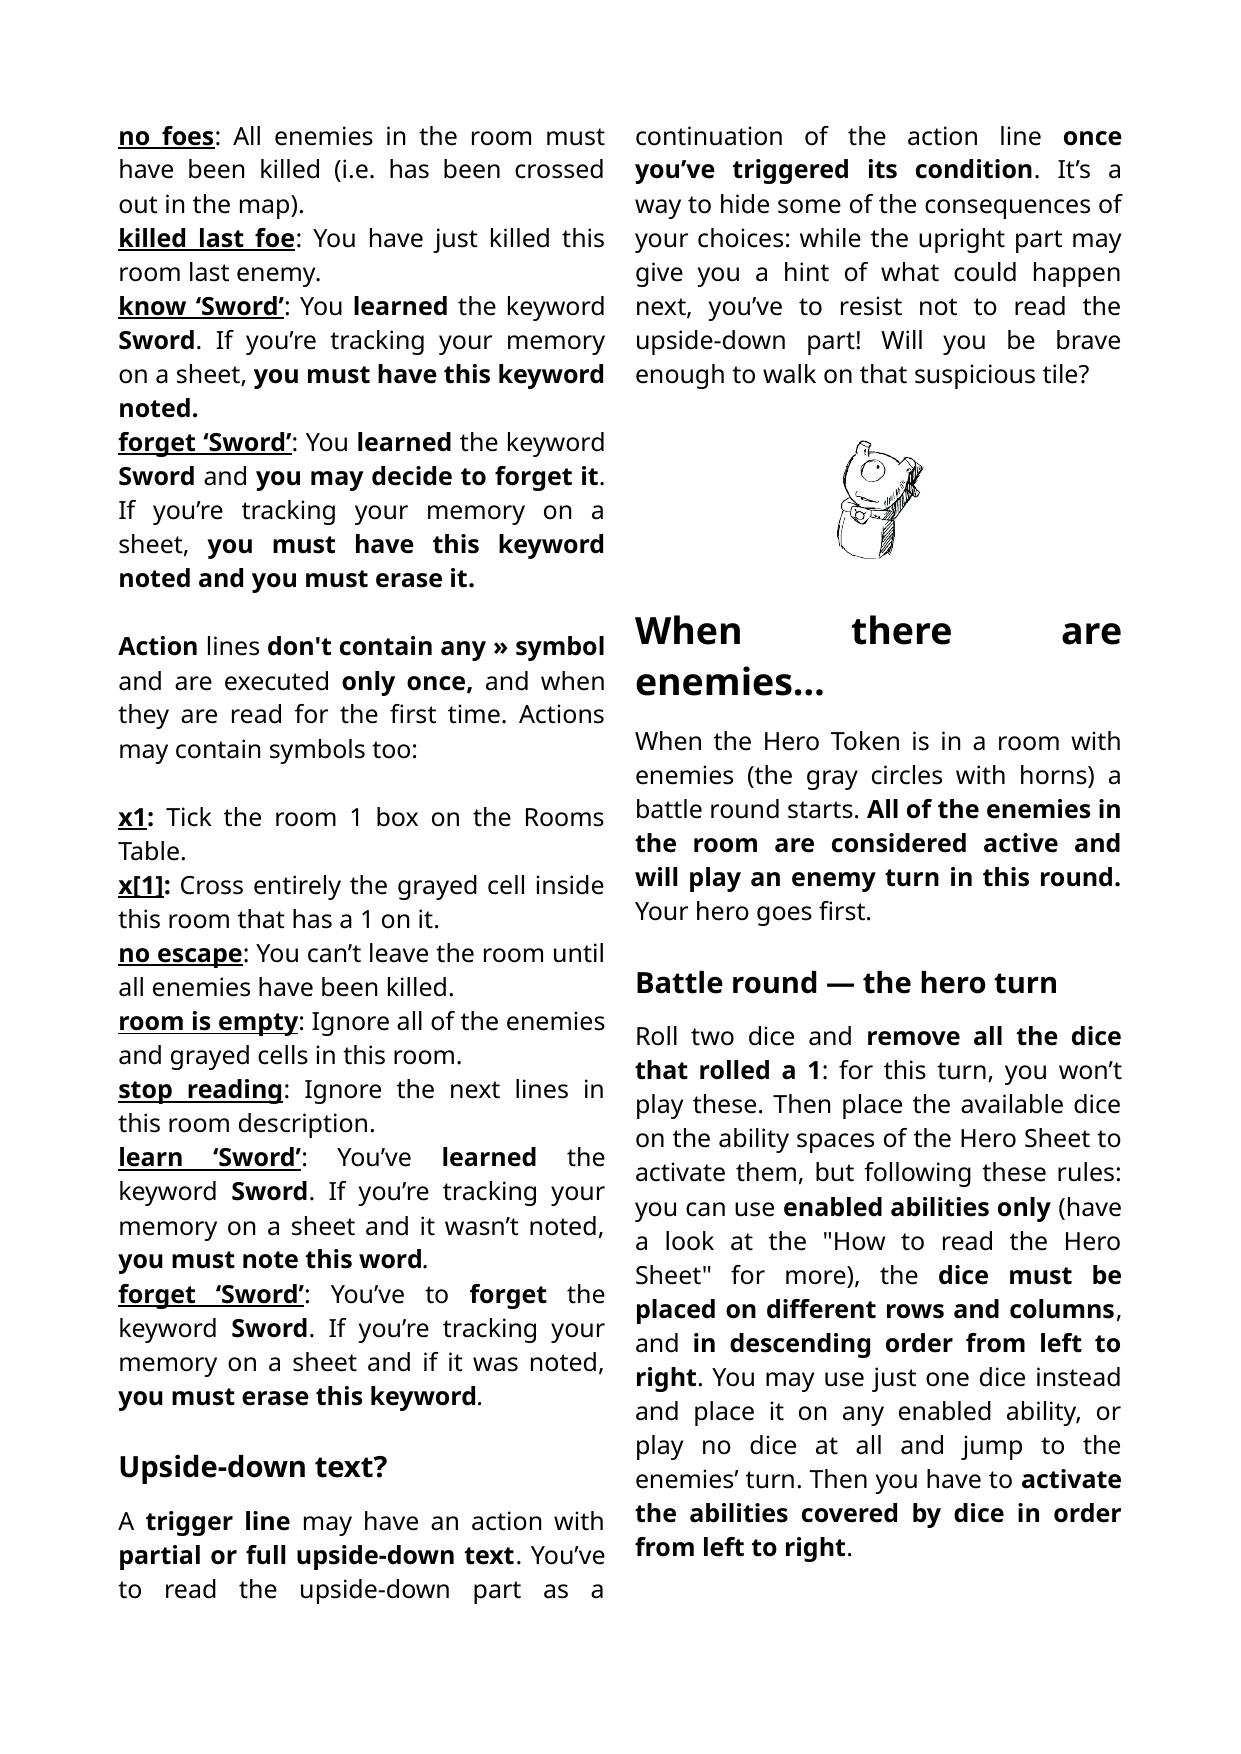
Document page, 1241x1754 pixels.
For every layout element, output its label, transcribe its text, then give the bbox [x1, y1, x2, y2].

text x1: Tick the room 1 box on the Rooms Table. [118, 799, 605, 867]
text know ‘Sword’: You learned the keyword Sword. If you’re tracking your memory on a sheet, you must have this keyword noted. [118, 288, 605, 425]
text Upside-down text? [118, 1447, 605, 1486]
text A trigger line may have an action with partial or full upside-down text. You’ve to read the upside-down part as a [118, 1503, 605, 1606]
text When the Hero Token is in a room with enemies (the gray circles with horns) a battle round starts. All of the enemies in the room are considered active and will play an enemy turn in this round. Your hero goes first. [635, 724, 1122, 928]
text stop reading: Ignore the next lines in this room description. [118, 1072, 605, 1140]
text Action lines don't contain any » symbol and are executed only once, and when they are read for the first time. Actions may contain symbols too: [118, 629, 605, 765]
text forget ‘Sword’: You learned the keyword Sword and you may decide to forget it. If you’re tracking your memory on a sheet, you must have this keyword noted and you must erase it. [118, 425, 605, 595]
picture [821, 437, 937, 571]
text Roll two dice and remove all the dice that rolled a 1: for this turn, you won’t play these. Then place the available dice on the ability spaces of the Hero Sheet to activate them, but following these rules: you can use enabled abilities only (have a look at the "How to read the Hero Sheet" for more), the dice must be placed on different rows and columns, and in descending order from left to right. You may use just one dice instead and place it on any enabled ability, or play no dice at all and jump to the enemies’ turn. Then you have to activate the abilities covered by dice in order from left to right. [635, 1019, 1122, 1564]
text Battle round — the hero turn [635, 962, 1122, 1002]
text continuation of the action line once you’ve triggered its condition. It’s a way to hide some of the consequences of your choices: while the upright part may give you a hint of what could happen next, you’ve to resist not to read the upside-down part! Will you be brave enough to walk on that suspicious tile? [635, 118, 1122, 391]
text When there are enemies… [635, 604, 1122, 707]
text no foes: All enemies in the room must have been killed (i.e. has been crossed out in the map). [118, 118, 605, 220]
text killed last foe: You have just killed this room last enemy. [118, 220, 605, 288]
text room is empty: Ignore all of the enemies and grayed cells in this room. [118, 1004, 605, 1072]
text no escape: You can’t leave the room until all enemies have been killed. [118, 936, 605, 1004]
text learn ‘Sword’: You’ve learned the keyword Sword. If you’re tracking your memory on a sheet and it wasn’t noted, you must note this word. [118, 1140, 605, 1276]
text forget ‘Sword’: You’ve to forget the keyword Sword. If you’re tracking your memory on a sheet and if it was noted, you must erase this keyword. [118, 1276, 605, 1412]
text x[1]: Cross entirely the grayed cell inside this room that has a 1 on it. [118, 867, 605, 936]
